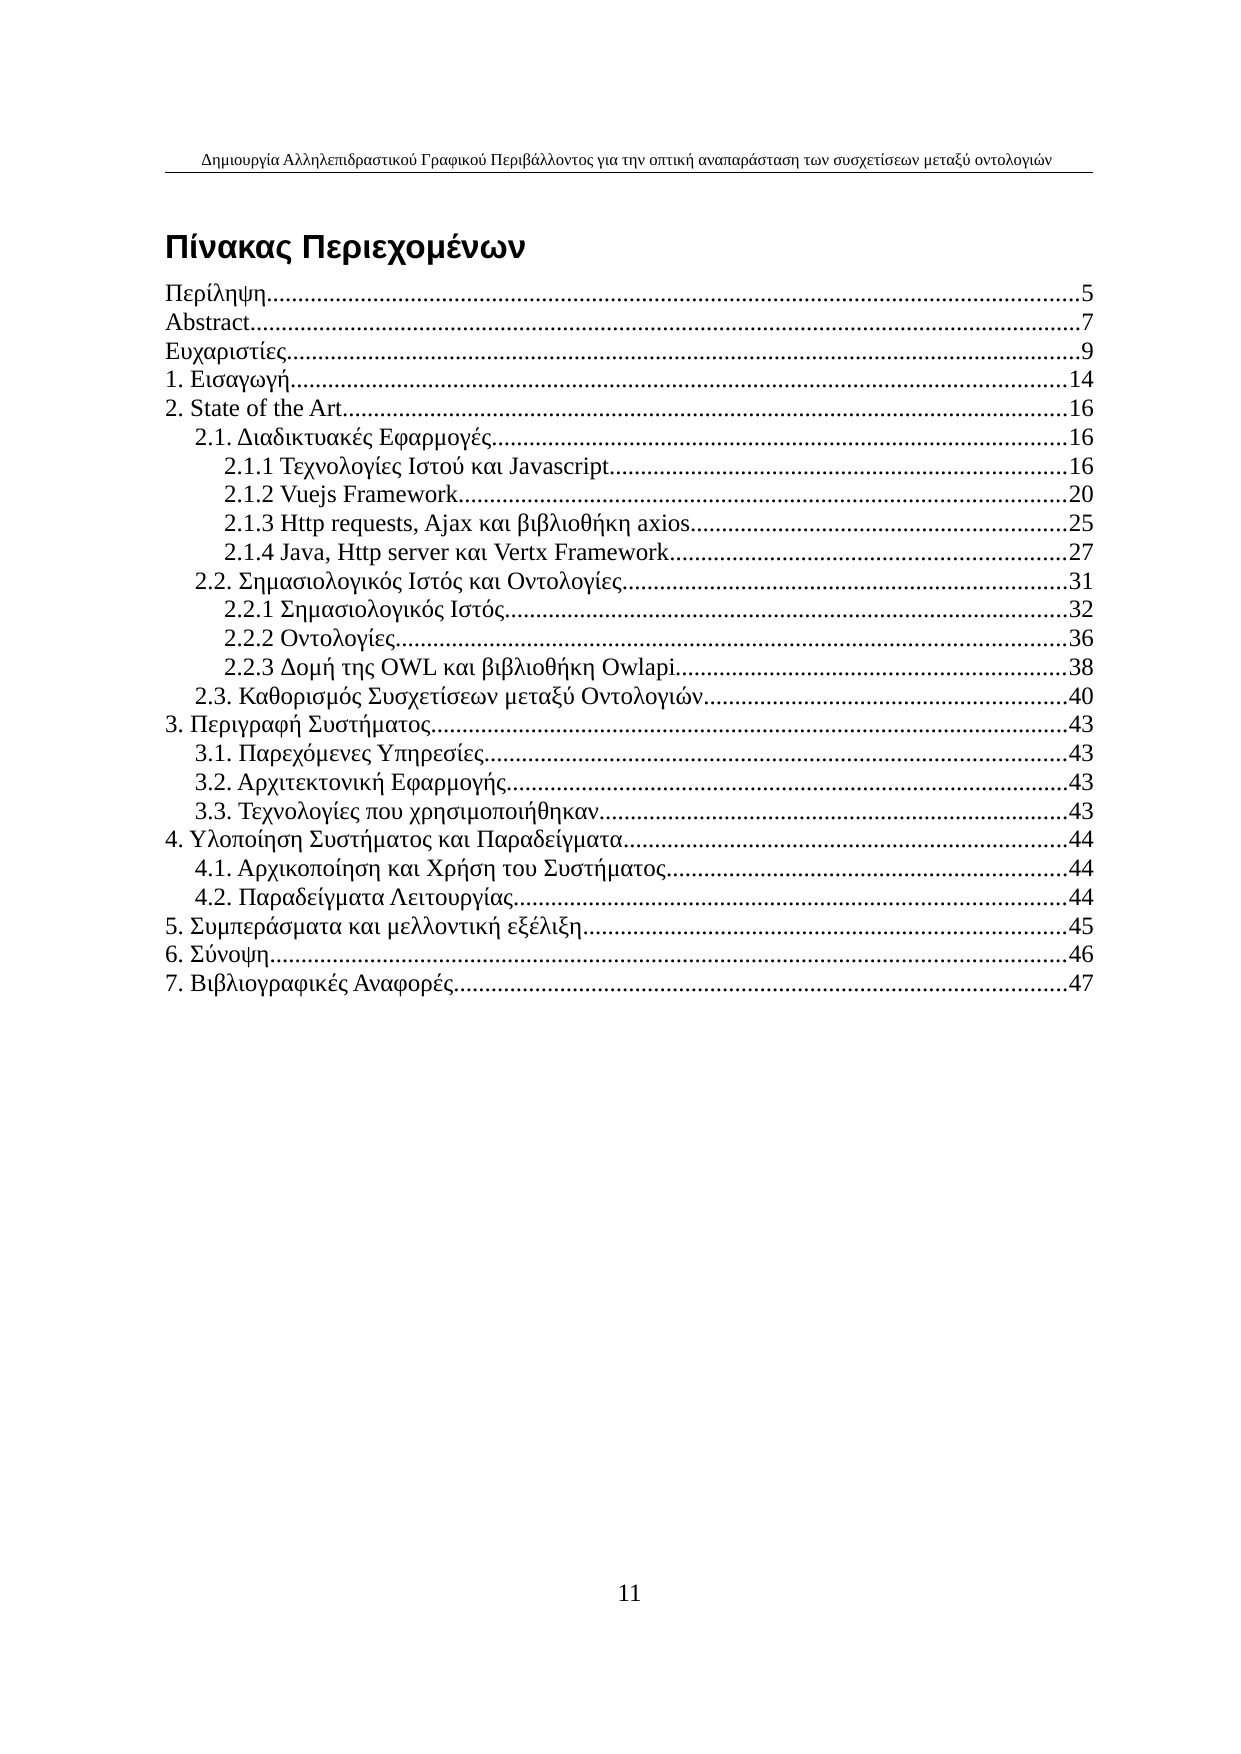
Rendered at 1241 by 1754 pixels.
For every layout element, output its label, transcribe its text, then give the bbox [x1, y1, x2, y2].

text 2.1.2 Vuejs Framework 20 [224, 479, 1093, 508]
text 7. Βιβλιογραφικές Αναφορές 47 [165, 968, 1093, 997]
text 2.1. Διαδικτυακές Εφαρμογές 16 [194, 422, 1093, 451]
text 1. Εισαγωγή 14 [165, 364, 1093, 393]
text 2.2. Σημασιολογικός Ιστός και Οντολογίες 31 [194, 566, 1093, 594]
text 2.2.1 Σημασιολογικός Ιστός 32 [224, 594, 1093, 623]
text 3.3. Τεχνολογίες που χρησιμοποιήθηκαν 43 [194, 796, 1093, 824]
text 4.2. Παραδείγματα Λειτουργίας 44 [194, 882, 1093, 911]
text 2.1.1 Τεχνολογίες Ιστού και Javascript 16 [224, 451, 1093, 479]
text 3.2. Αρχιτεκτονική Εφαρμογής 43 [194, 767, 1093, 796]
text 4.1. Αρχικοποίηση και Χρήση του Συστήματος 44 [194, 853, 1093, 882]
text 3. Περιγραφή Συστήματος 43 [165, 709, 1093, 738]
text 2.2.2 Οντολογίες 36 [224, 623, 1093, 652]
text 5. Συμπεράσματα και μελλοντική εξέλιξη 45 [165, 911, 1093, 939]
text 2.1.4 Java, Http server και Vertx Framework 27 [224, 537, 1093, 566]
text 2. State of the Art 16 [165, 393, 1093, 422]
text 3.1. Παρεχόμενες Υπηρεσίες 43 [194, 738, 1093, 767]
text Ευχαριστίες 9 [165, 336, 1093, 364]
subtitle Πίνακας Περιεχομένων [165, 227, 1093, 266]
text 2.3. Καθορισμός Συσχετίσεων μεταξύ Οντολογιών 40 [194, 681, 1093, 709]
text 6. Σύνοψη 46 [165, 939, 1093, 968]
text 2.2.3 Δομή της OWL και βιβλιοθήκη Owlapi 38 [224, 652, 1093, 681]
text Abstract 7 [165, 307, 1093, 336]
text Περίληψη 5 [165, 278, 1093, 307]
text 4. Υλοποίηση Συστήματος και Παραδείγματα 44 [165, 824, 1093, 853]
text 2.1.3 Http requests, Ajax και βιβλιοθήκη axios 25 [224, 508, 1093, 537]
